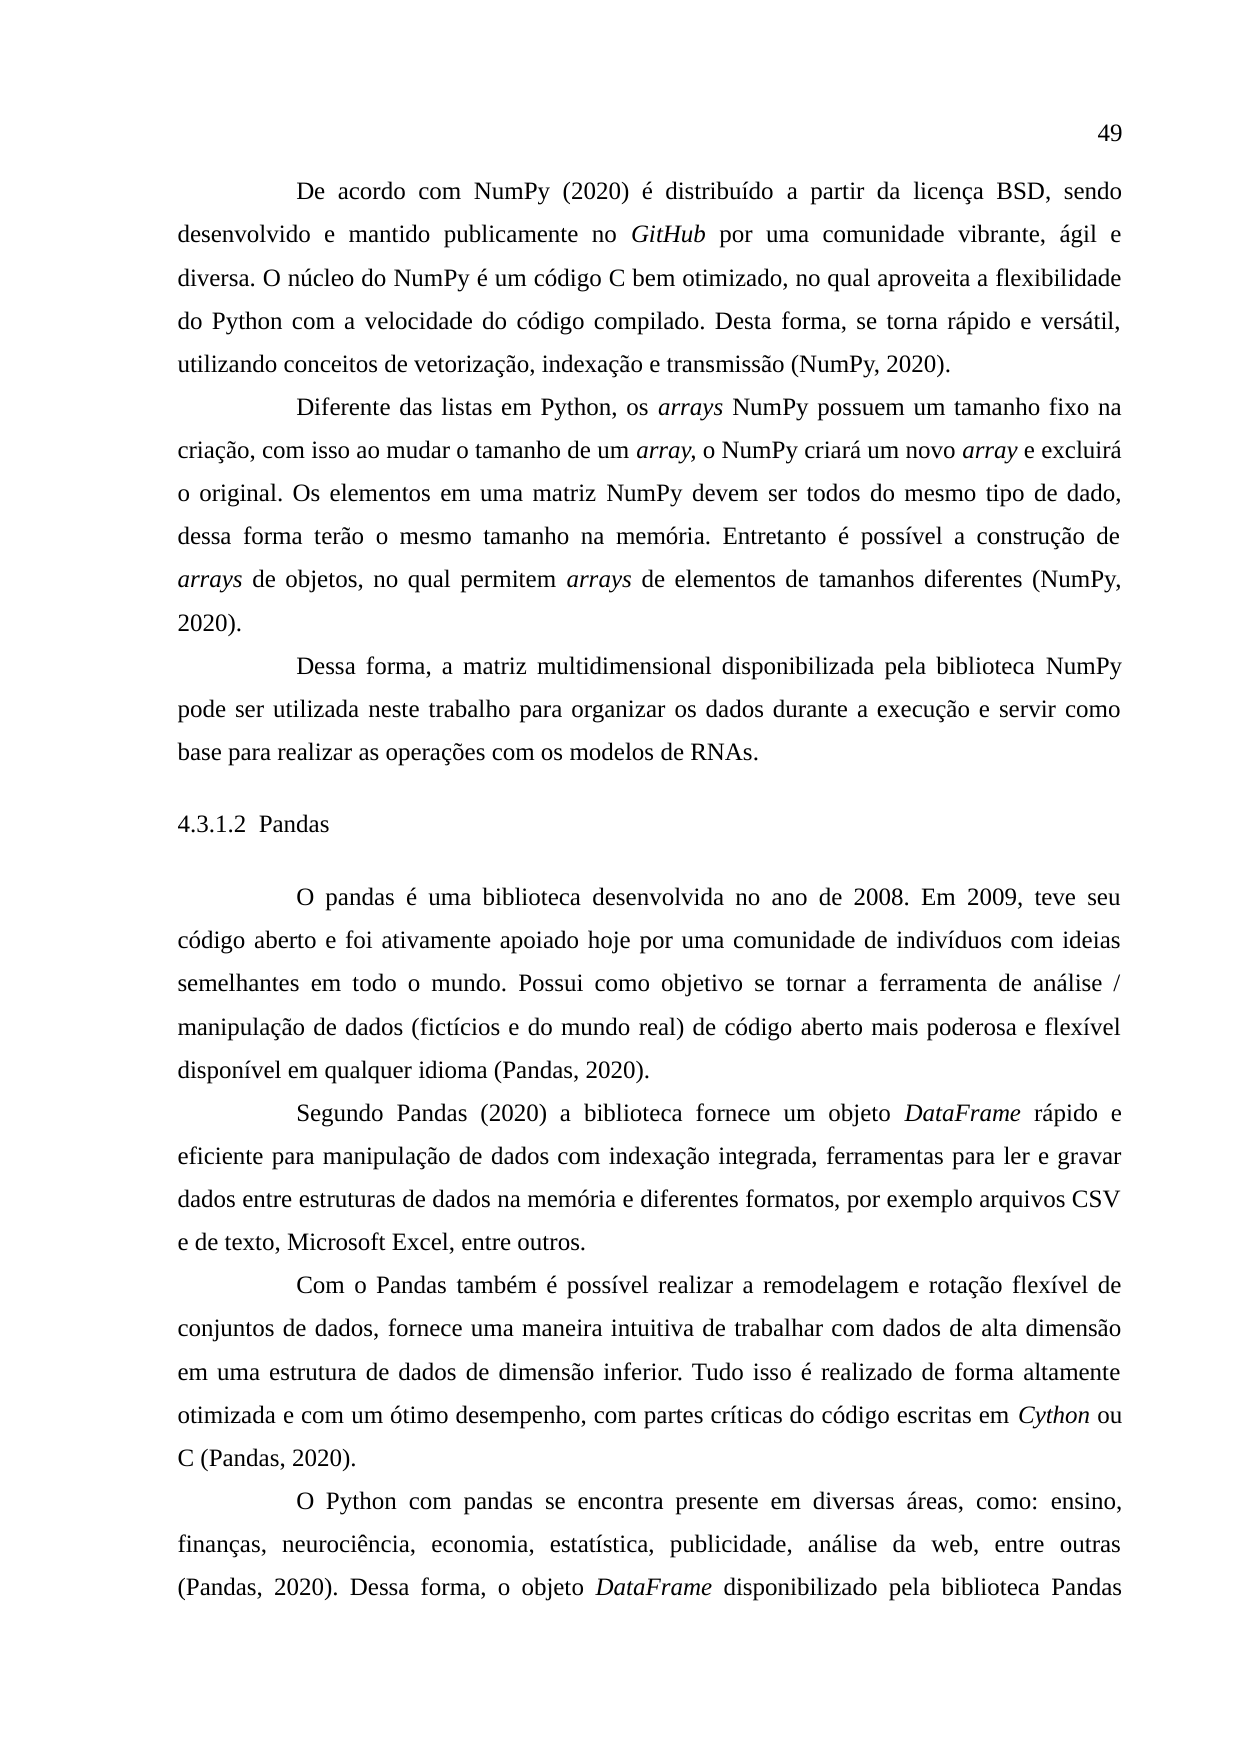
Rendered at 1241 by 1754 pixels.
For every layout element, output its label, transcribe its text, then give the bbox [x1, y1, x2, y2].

text O pandas é uma biblioteca desenvolvida no ano de 2008. Em 2009, teve seu código aberto e foi ativamente apoiado hoje por uma comunidade de indivíduos com ideias semelhantes em todo o mundo. Possui como objetivo se tornar a ferramenta de análise / manipulação de dados (fictícios e do mundo real) de código aberto mais poderosa e flexível disponível em qualquer idioma (Pandas, 2020). [177, 882, 1122, 1083]
text Segundo Pandas (2020) a biblioteca fornece um objeto DataFrame rápido e eficiente para manipulação de dados com indexação integrada, ferramentas para ler e gravar dados entre estruturas de dados na memória e diferentes formatos, por exemplo arquivos CSV e de texto, Microsoft Excel, entre outros. [177, 1098, 1122, 1256]
text Dessa forma, a matriz multidimensional disponibilizada pela biblioteca NumPy pode ser utilizada neste trabalho para organizar os dados durante a execução e servir como base para realizar as operações com os modelos de RNAs. [177, 651, 1122, 766]
text Diferente das listas em Python, os arrays NumPy possuem um tamanho fixo na criação, com isso ao mudar o tamanho de um array, o NumPy criará um novo array e excluirá o original. Os elementos em uma matriz NumPy devem ser todos do mesmo tipo de dado, dessa forma terão o mesmo tamanho na memória. Entretanto é possível a construção de arrays de objetos, no qual permitem arrays de elementos de tamanhos diferentes (NumPy, 2020). [177, 392, 1122, 636]
text De acordo com NumPy (2020) é distribuído a partir da licença BSD, sendo desenvolvido e mantido publicamente no GitHub por uma comunidade vibrante, ágil e diversa. O núcleo do NumPy é um código C bem otimizado, no qual aproveita a flexibilidade do Python com a velocidade do código compilado. Desta forma, se torna rápido e versátil, utilizando conceitos de vetorização, indexação e transmissão (NumPy, 2020). [177, 176, 1122, 378]
text O Python com pandas se encontra presente em diversas áreas, como: ensino, finanças, neurociência, economia, estatística, publicidade, análise da web, entre outras (Pandas, 2020). Dessa forma, o objeto DataFrame disponibilizado pela biblioteca Pandas [177, 1486, 1122, 1601]
text Com o Pandas também é possível realizar a remodelagem e rotação flexível de conjuntos de dados, fornece uma maneira intuitiva de trabalhar com dados de alta dimensão em uma estrutura de dados de dimensão inferior. Tudo isso é realizado de forma altamente otimizada e com um ótimo desempenho, com partes críticas do código escritas em Cython ou C (Pandas, 2020). [177, 1270, 1122, 1472]
subtitle Pandas [177, 809, 1122, 838]
